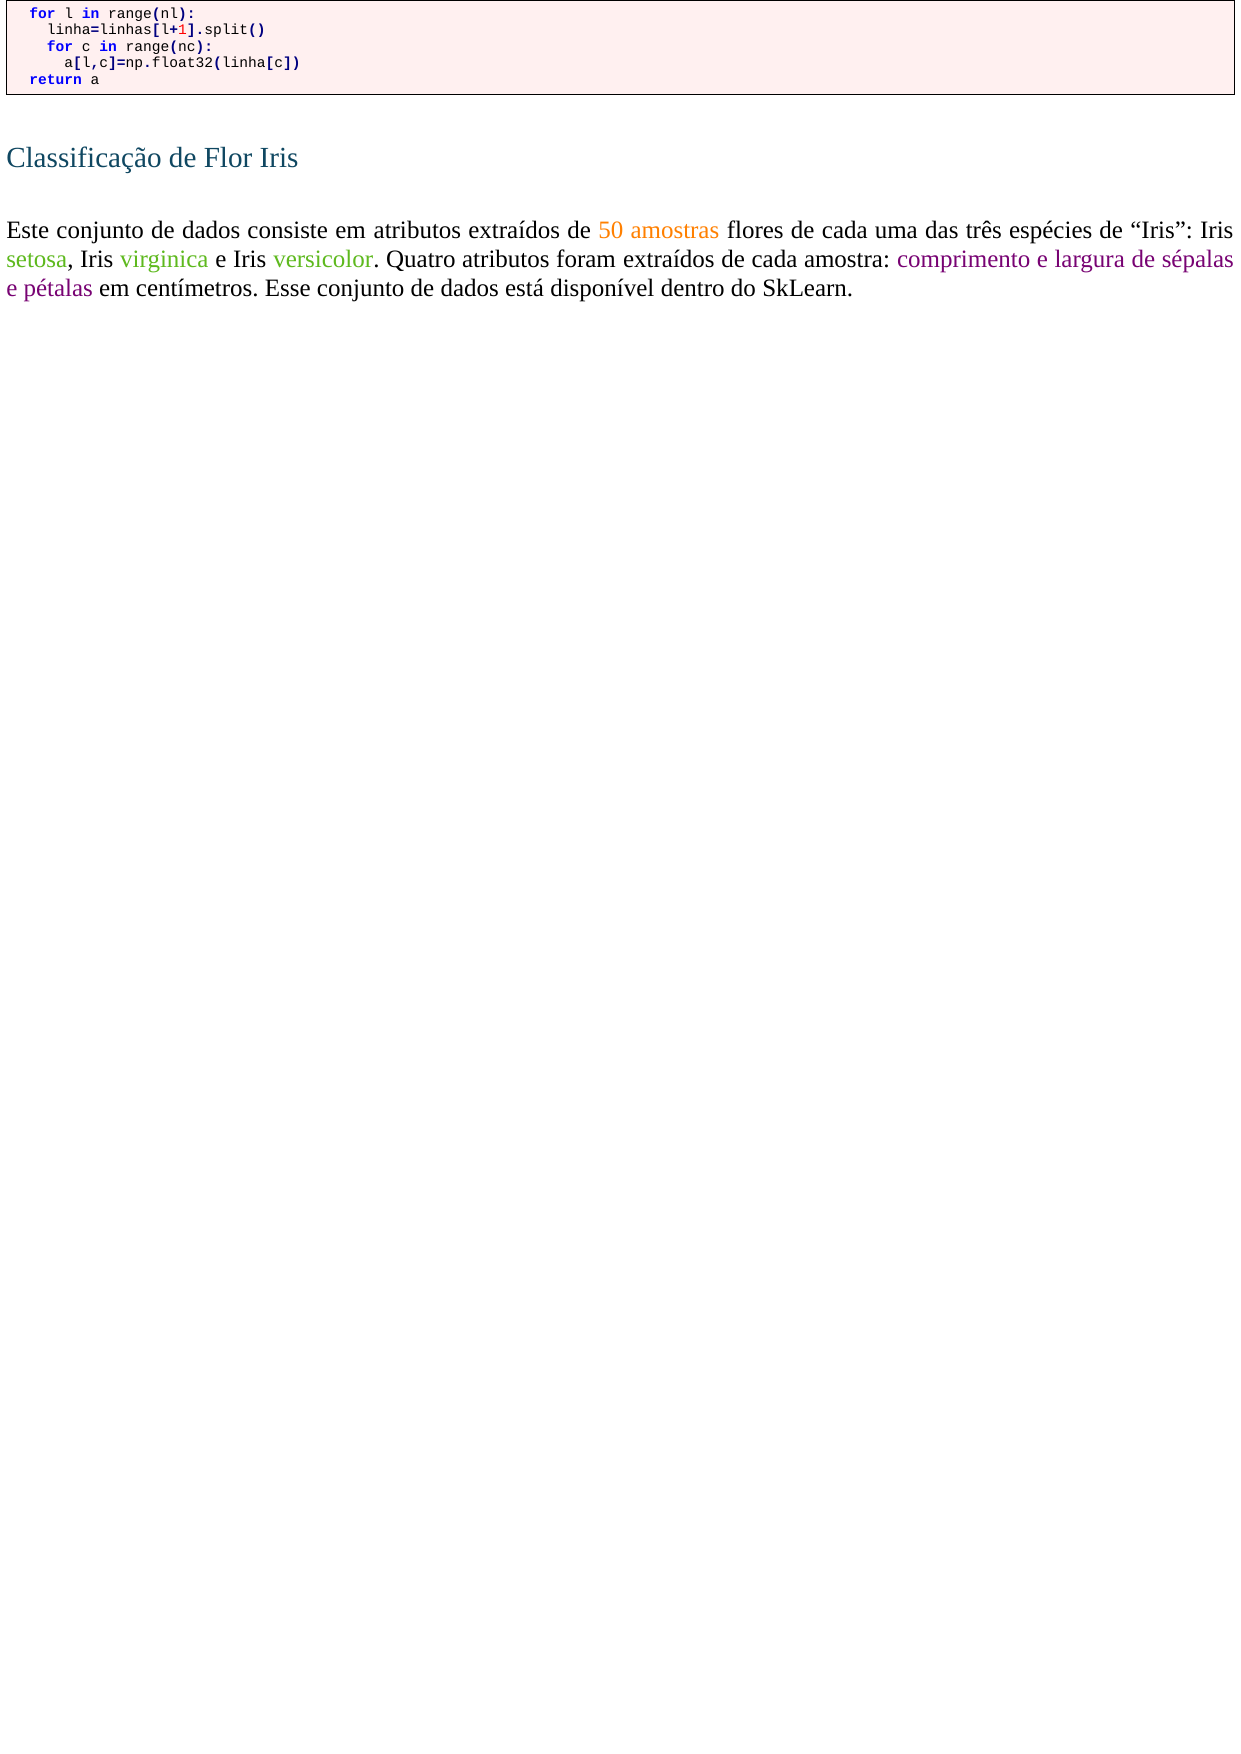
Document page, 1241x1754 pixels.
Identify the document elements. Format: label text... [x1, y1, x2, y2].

subtitle Classificação de Flor Iris [6, 140, 1234, 173]
table_cell for l in range(nl): linha=linhas[l+1].split() for c in range(nc): a[l,c]=np.float32(linha[c]) return a [7, 1, 1234, 94]
text Este conjunto de dados consiste em atributos extraídos de 50 amostras flores de cada uma das três espécies de “Iris”: Iris setosa, Iris virginica e Iris versicolor. Quatro atributos foram extraídos de cada amostra: comprimento e largura de sépalas e pétalas em centímetros. Esse conjunto de dados está disponível dentro do SkLearn. [6, 215, 1234, 302]
